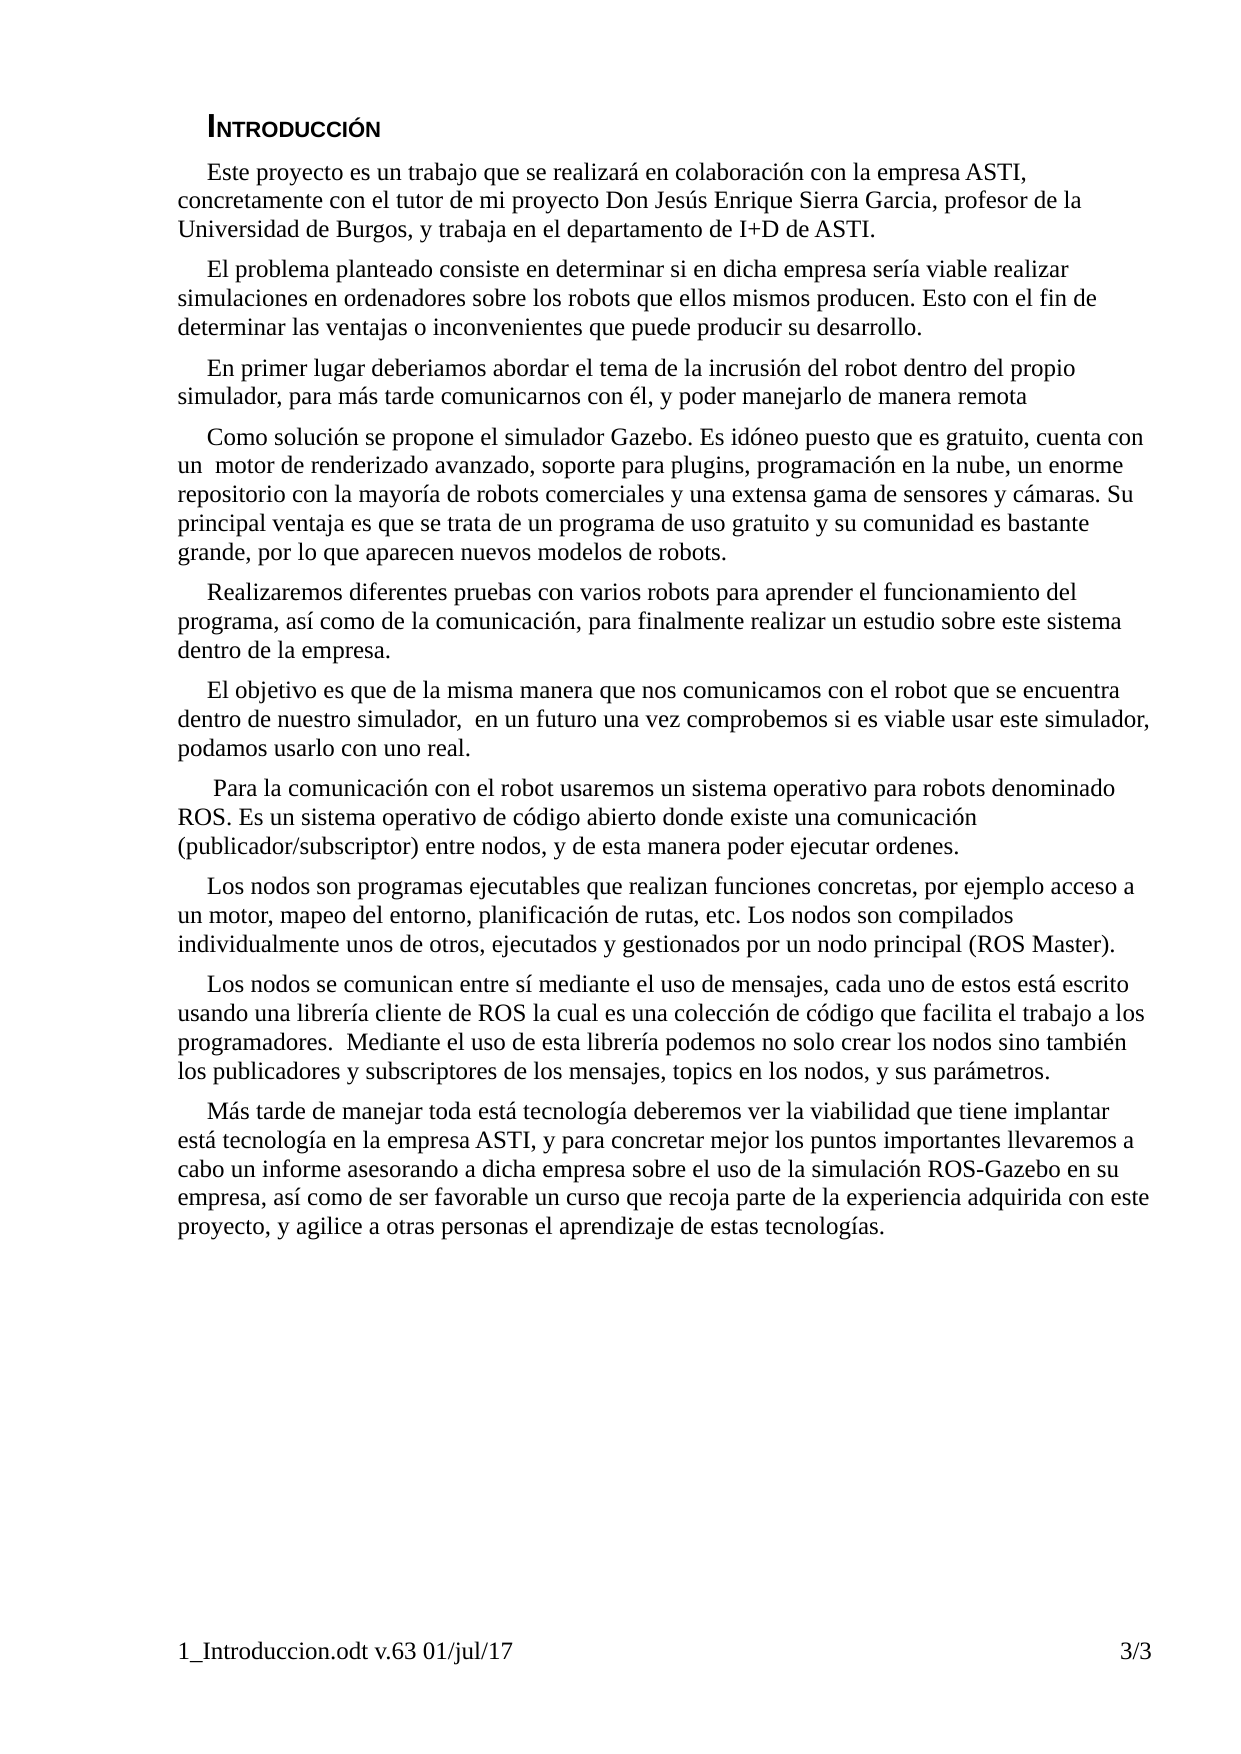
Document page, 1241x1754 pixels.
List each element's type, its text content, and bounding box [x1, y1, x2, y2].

text En primer lugar deberiamos abordar el tema de la incrusión del robot dentro del propio simulador, para más tarde comunicarnos con él, y poder manejarlo de manera remota [177, 353, 1152, 410]
text Para la comunicación con el robot usaremos un sistema operativo para robots denominado ROS. Es un sistema operativo de código abierto donde existe una comunicación (publicador/subscriptor) entre nodos, y de esta manera poder ejecutar ordenes. [177, 773, 1152, 860]
text Los nodos son programas ejecutables que realizan funciones concretas, por ejemplo acceso a un motor, mapeo del entorno, planificación de rutas, etc. Los nodos son compilados individualmente unos de otros, ejecutados y gestionados por un nodo principal (ROS Master). [177, 871, 1152, 958]
text El objetivo es que de la misma manera que nos comunicamos con el robot que se encuentra dentro de nuestro simulador, en un futuro una vez comprobemos si es viable usar este simulador, podamos usarlo con uno real. [177, 675, 1152, 762]
text El problema planteado consiste en determinar si en dicha empresa sería viable realizar simulaciones en ordenadores sobre los robots que ellos mismos producen. Esto con el fin de determinar las ventajas o inconvenientes que puede producir su desarrollo. [177, 254, 1152, 341]
text Realizaremos diferentes pruebas con varios robots para aprender el funcionamiento del programa, así como de la comunicación, para finalmente realizar un estudio sobre este sistema dentro de la empresa. [177, 577, 1152, 664]
subtitle Introducción [207, 106, 1152, 145]
text Los nodos se comunican entre sí mediante el uso de mensajes, cada uno de estos está escrito usando una librería cliente de ROS la cual es una colección de código que facilita el trabajo a los programadores. Mediante el uso de esta librería podemos no solo crear los nodos sino también los publicadores y subscriptores de los mensajes, topics en los nodos, y sus parámetros. [177, 969, 1152, 1084]
text Como solución se propone el simulador Gazebo. Es idóneo puesto que es gratuito, cuenta con un motor de renderizado avanzado, soporte para plugins, programación en la nube, un enorme repositorio con la mayoría de robots comerciales y una extensa gama de sensores y cámaras. Su principal ventaja es que se trata de un programa de uso gratuito y su comunidad es bastante grande, por lo que aparecen nuevos modelos de robots. [177, 422, 1152, 566]
text Más tarde de manejar toda está tecnología deberemos ver la viabilidad que tiene implantar está tecnología en la empresa ASTI, y para concretar mejor los puntos importantes llevaremos a cabo un informe asesorando a dicha empresa sobre el uso de la simulación ROS-Gazebo en su empresa, así como de ser favorable un curso que recoja parte de la experiencia adquirida con este proyecto, y agilice a otras personas el aprendizaje de estas tecnologías. [177, 1096, 1152, 1240]
text Este proyecto es un trabajo que se realizará en colaboración con la empresa ASTI, concretamente con el tutor de mi proyecto Don Jesús Enrique Sierra Garcia, profesor de la Universidad de Burgos, y trabaja en el departamento de I+D de ASTI. [177, 157, 1152, 243]
